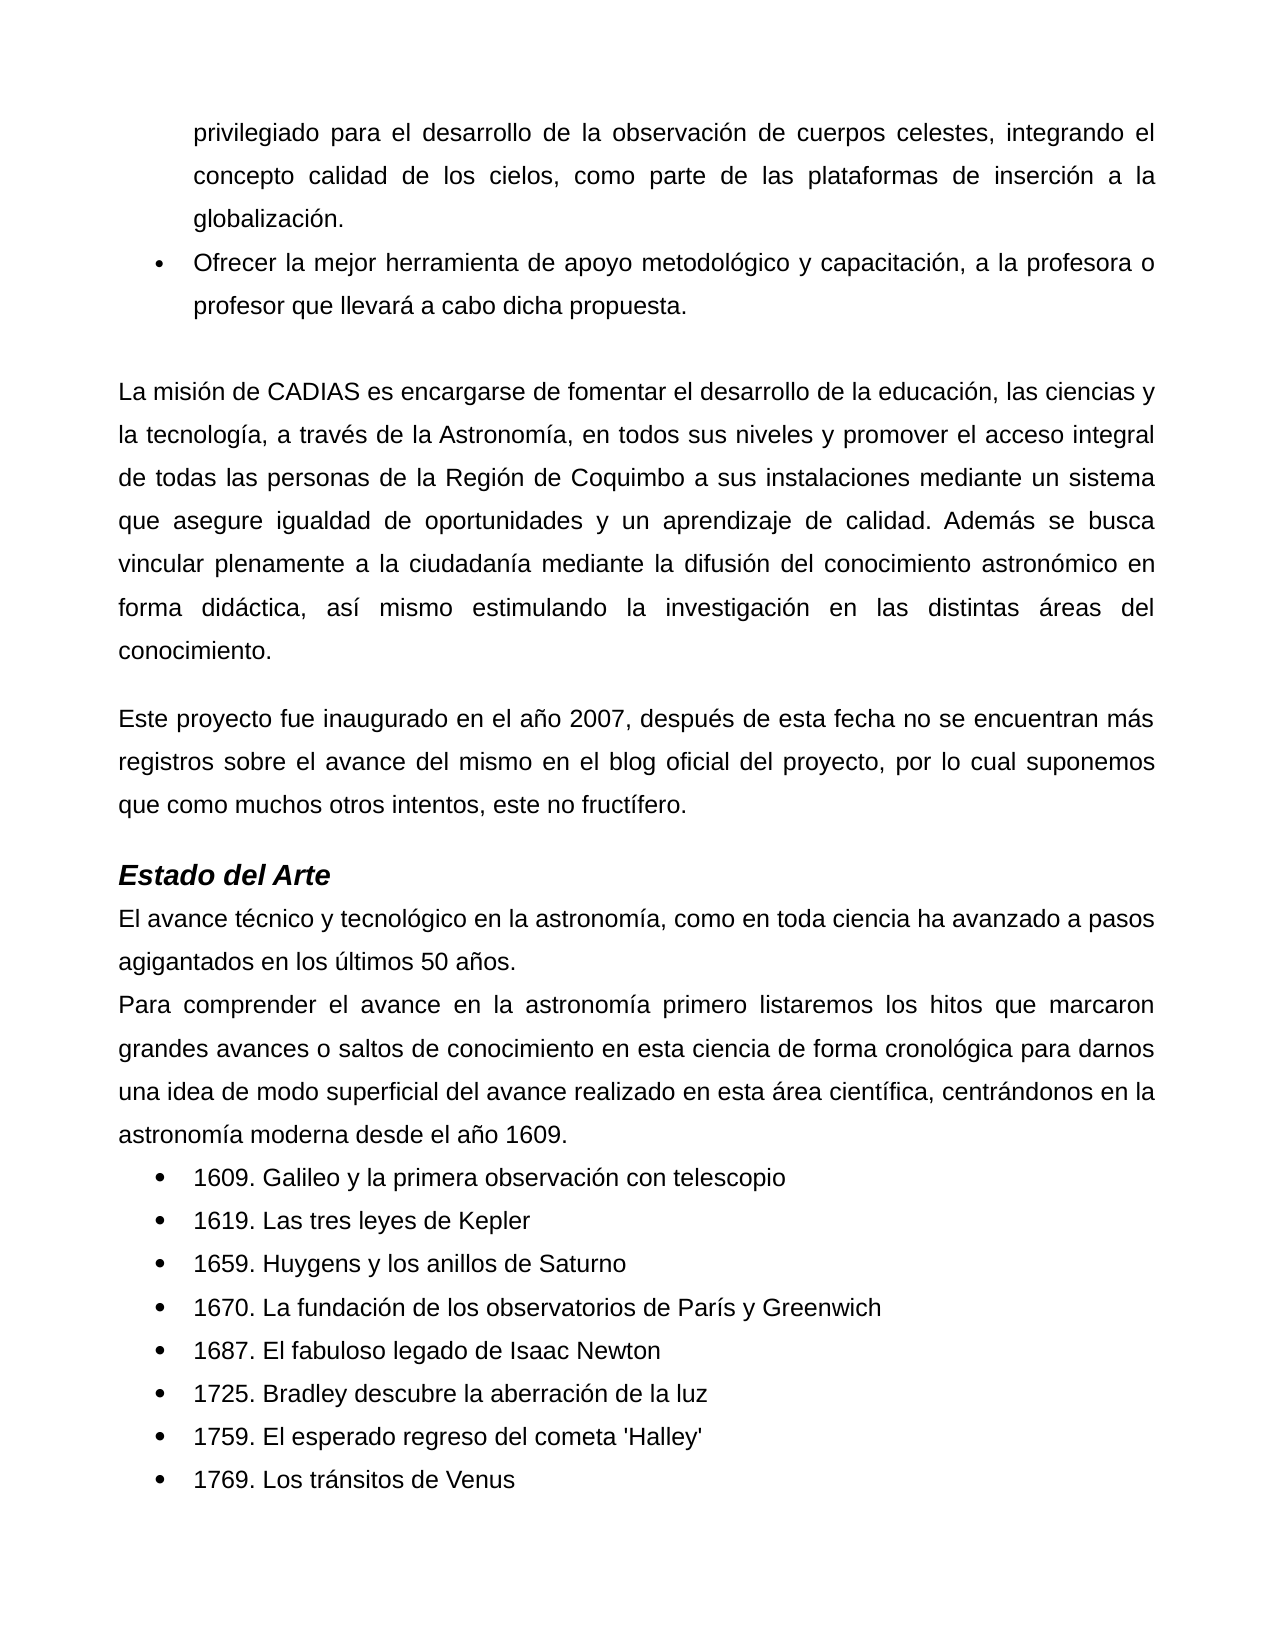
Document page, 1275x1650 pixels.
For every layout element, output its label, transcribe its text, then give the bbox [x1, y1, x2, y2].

list 1659. Huygens y los anillos de Saturno [156, 1249, 1157, 1278]
text Para comprender el avance en la astronomía primero listaremos los hitos que marcaron grandes avances o saltos de conocimiento en esta ciencia de forma cronológica para darnos una idea de modo superficial del avance realizado en esta área científica, centrándonos en la astronomía moderna desde el año 1609. [118, 990, 1157, 1148]
list privilegiado para el desarrollo de la observación de cuerpos celestes, integrando el concepto calidad de los cielos, como parte de las plataformas de inserción a la globalización. [156, 118, 1157, 233]
list 1609. Galileo y la primera observación con telescopio [156, 1163, 1157, 1192]
text La misión de CADIAS es encargarse de fomentar el desarrollo de la educación, las ciencias y la tecnología, a través de la Astronomía, en todos sus niveles y promover el acceso integral de todas las personas de la Región de Coquimbo a sus instalaciones mediante un sistema que asegure igualdad de oportunidades y un aprendizaje de calidad. Además se busca vincular plenamente a la ciudadanía mediante la difusión del conocimiento astronómico en forma didáctica, así mismo estimulando la investigación en las distintas áreas del conocimiento. [118, 334, 1157, 664]
list 1759. El esperado regreso del cometa 'Halley' [156, 1422, 1157, 1451]
list 1687. El fabuloso legado de Isaac Newton [156, 1336, 1157, 1365]
list 1769. Los tránsitos de Venus [156, 1466, 1157, 1494]
list 1670. La fundación de los observatorios de París y Greenwich [156, 1293, 1157, 1321]
subtitle Estado del Arte [118, 858, 1157, 892]
text El avance técnico y tecnológico en la astronomía, como en toda ciencia ha avanzado a pasos agigantados en los últimos 50 años. [118, 904, 1157, 976]
list Ofrecer la mejor herramienta de apoyo metodológico y capacitación, a la profesora o profesor que llevará a cabo dicha propuesta. [156, 247, 1157, 319]
text Este proyecto fue inaugurado en el año 2007, después de esta fecha no se encuentran más registros sobre el avance del mismo en el blog oficial del proyecto, por lo cual suponemos que como muchos otros intentos, este no fructífero. [118, 704, 1157, 819]
list 1725. Bradley descubre la aberración de la luz [156, 1379, 1157, 1408]
list 1619. Las tres leyes de Kepler [156, 1206, 1157, 1235]
